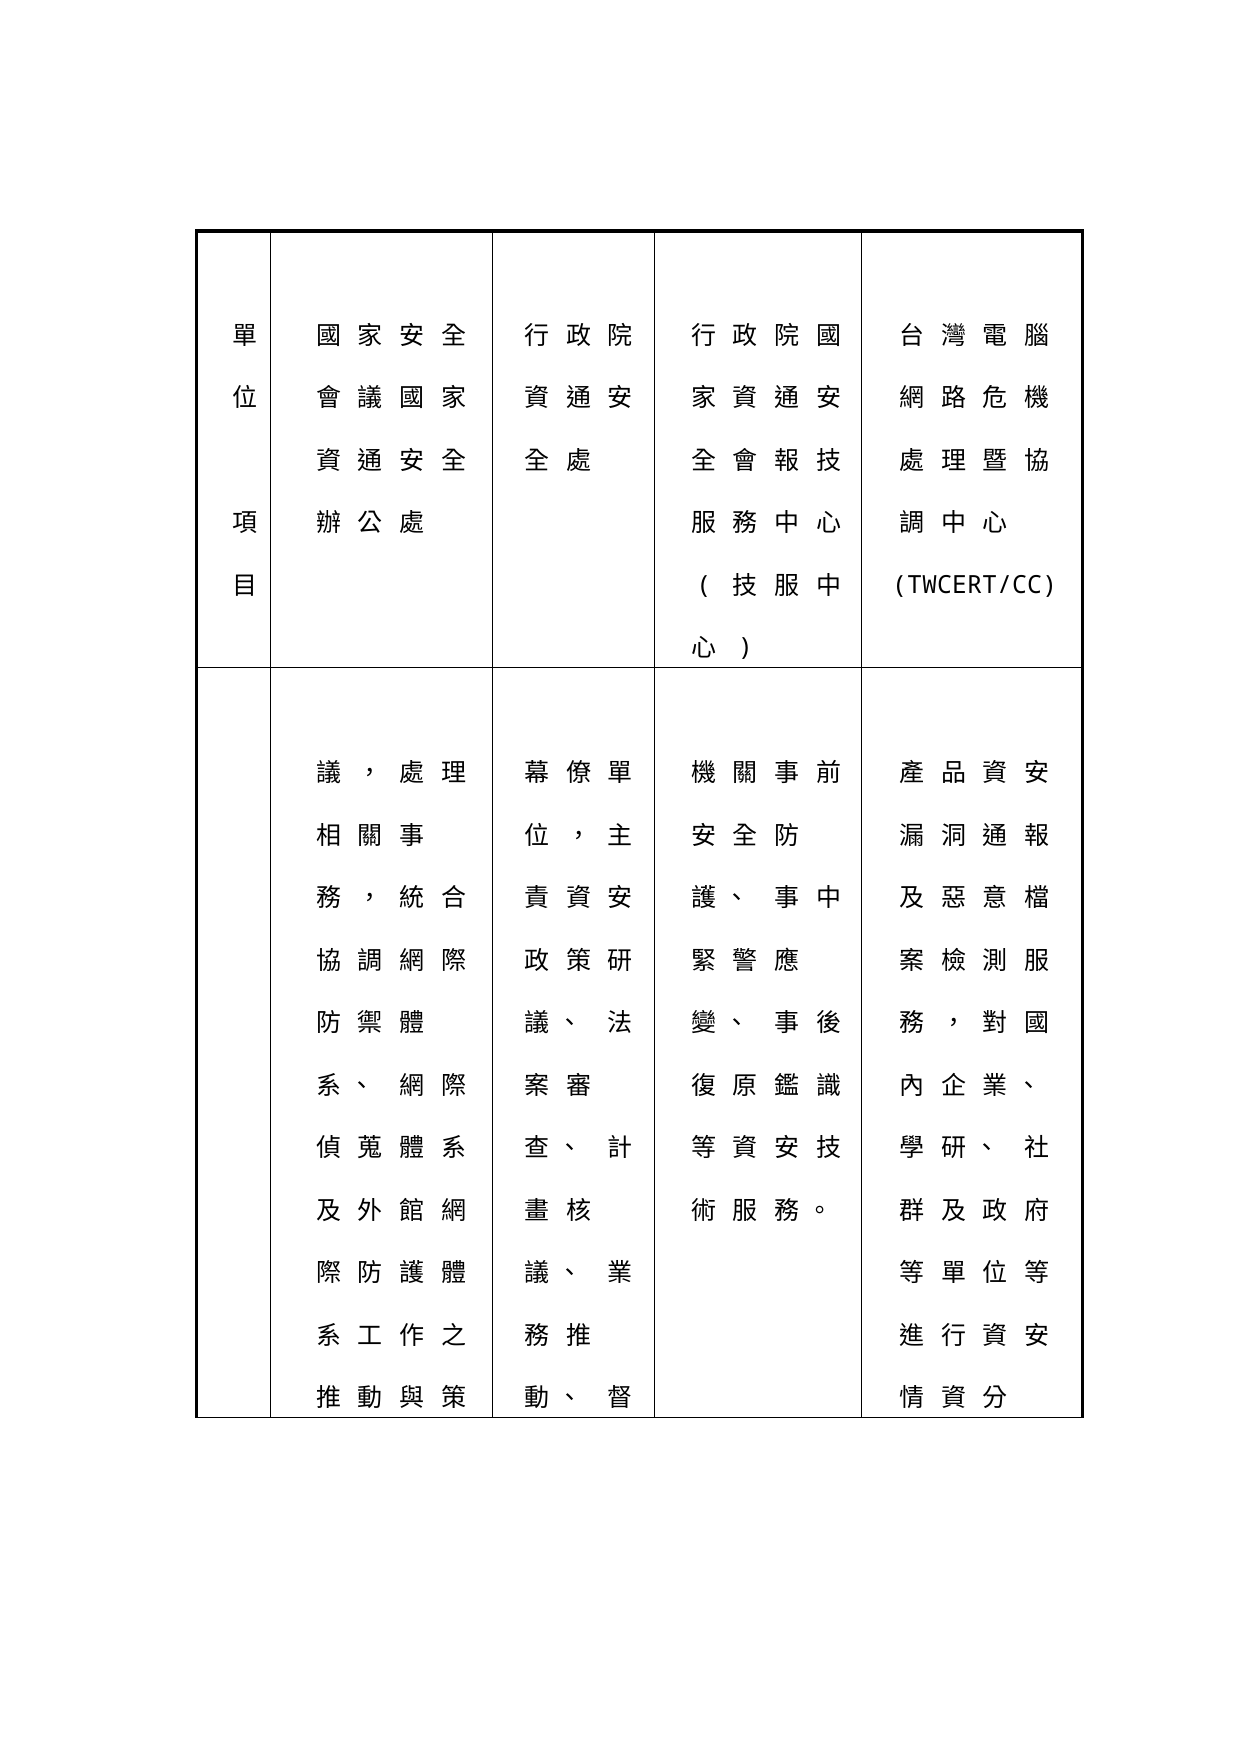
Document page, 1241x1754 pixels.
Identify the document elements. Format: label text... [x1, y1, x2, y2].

table_header 單位 項目 [198, 233, 270, 667]
table_cell [198, 668, 270, 1417]
table_header 台灣電腦網路危機處理暨協調中心(TWCERT/CC) [862, 233, 1081, 667]
table_header 行政院資通安全處 [493, 233, 654, 667]
table_cell 議，處理相關事務，統合協調網際防禦體系、網際偵蒐體系及外館網際防護體系工作之推動與策 [271, 668, 492, 1417]
table_header 國家安全會議國家資通安全辦公處 [271, 233, 492, 667]
table_cell 產品資安漏洞通報及惡意檔案檢測服務，對國內企業、學研、社群及政府等單位等進行資安情資分 [862, 668, 1081, 1417]
table_cell 幕僚單位，主責資安政策研議、法案審查、計畫核議、業務推動、督 [493, 668, 654, 1417]
table_header 行政院國家資通安全會報技服務中心(技服中心) [655, 233, 861, 667]
table_cell 機關事前安全防護、事中緊警應變、事後復原鑑識等資安技術服務。 [655, 668, 861, 1417]
